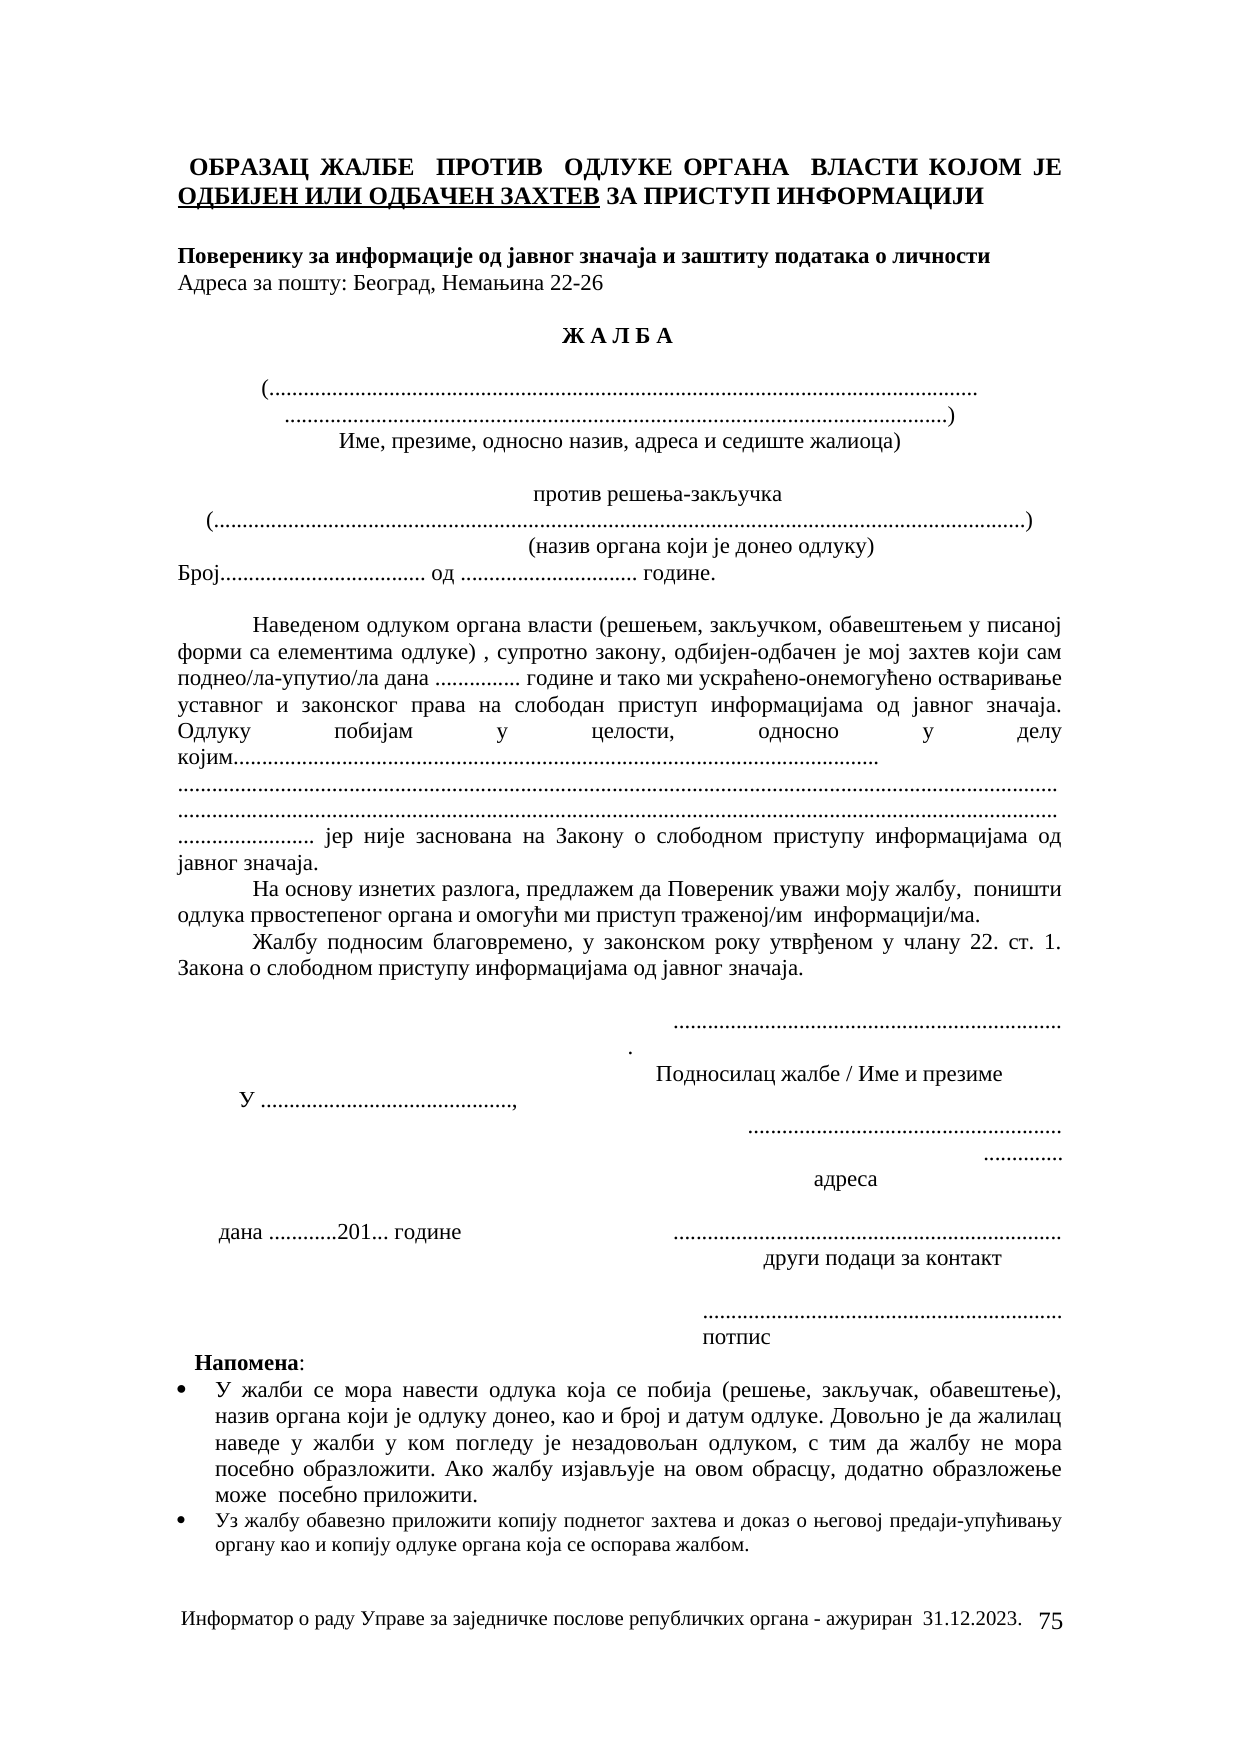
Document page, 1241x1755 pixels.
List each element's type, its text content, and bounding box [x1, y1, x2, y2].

list Уз жалбу обавезно приложити копију поднетог захтева и доказ о његовој предаји-упућивању органу као и копију одлуке органа која се оспорава жалбом. [177, 1508, 1063, 1556]
text Напомена: [177, 1349, 1063, 1376]
text Поверенику за информације од јавног значаја и заштиту података о личности [177, 243, 1063, 269]
text У ............................................, ..................................................................... [177, 1086, 1063, 1165]
text други подаци за контакт [702, 1244, 1063, 1270]
text адреса [177, 1165, 1063, 1191]
text ............................................................................................................................................................................................................................................................................................................................................ јер није заснована на Закону о слободном приступу информацијама од јавног значаја. [177, 770, 1063, 875]
subtitle ОБРАЗАЦ ЖАЛБЕ ПРОТИВ ОДЛУКЕ ОРГАНА ВЛАСТИ КОЈОМ ЈЕ ОДБИЈЕН ИЛИ ОДБАЧЕН ЗАХТЕВ ЗА ПРИСТУП ИНФОРМАЦИЈИ [177, 148, 1063, 210]
text Наведеном одлуком органа власти (решењем, закључком, обавештењем у писаној форми са елементима одлуке) , супротно закону, одбијен-одбачен је мој захтев који сам поднео/ла-упутио/ла дана ............... године и тако ми ускраћено-онемогућено остваривање уставног и законског права на слободан приступ информацијама од јавног значаја. Oдлуку побијам у целости, односно у делу којим................................................................................................................. [177, 612, 1063, 770]
text дана ............201... године .................................................................... [177, 1218, 1063, 1244]
text Адреса за пошту: Београд, Немањина 22-26 [177, 269, 1063, 295]
text Ж А Л Б А [177, 322, 1063, 348]
text против решења-закључка (..............................................................................................................................................) [177, 480, 1063, 532]
list У жалби се мора навести одлука која се побија (решење, закључак, обавештење), назив органа који је одлуку донео, као и број и датум одлуке. Довољно је да жалилац наведе у жалби у ком погледу је незадовољан одлуком, с тим да жалбу не мора посебно образложити. Ако жалбу изјављује на овом обрасцу, додатно образложење може посебно приложити. [177, 1376, 1063, 1508]
text Име, презиме, односно назив, адреса и седиште жалиоца) [177, 427, 1063, 453]
text Подносилац жалбе / Име и презиме [627, 1059, 1063, 1086]
text Жалбу подносим благовремено, у законском року утврђеном у члану 22. ст. 1. Закона о слободном приступу информацијама од јавног значаја. [177, 928, 1063, 981]
text ....................................................................................................................) [177, 401, 1063, 427]
text (назив органа који је донео одлуку) [177, 532, 1063, 559]
text На основу изнетих разлога, предлажем да Повереник уважи моју жалбу, поништи одлука првостепеног органа и омогући ми приступ траженој/им информацији/ма. [177, 875, 1063, 928]
text Број.................................... од ............................... године. [177, 559, 1063, 585]
text (............................................................................................................................ [177, 374, 1063, 401]
text ..................................................................... [627, 1007, 1063, 1059]
text ............................................................... потпис [702, 1297, 1063, 1349]
